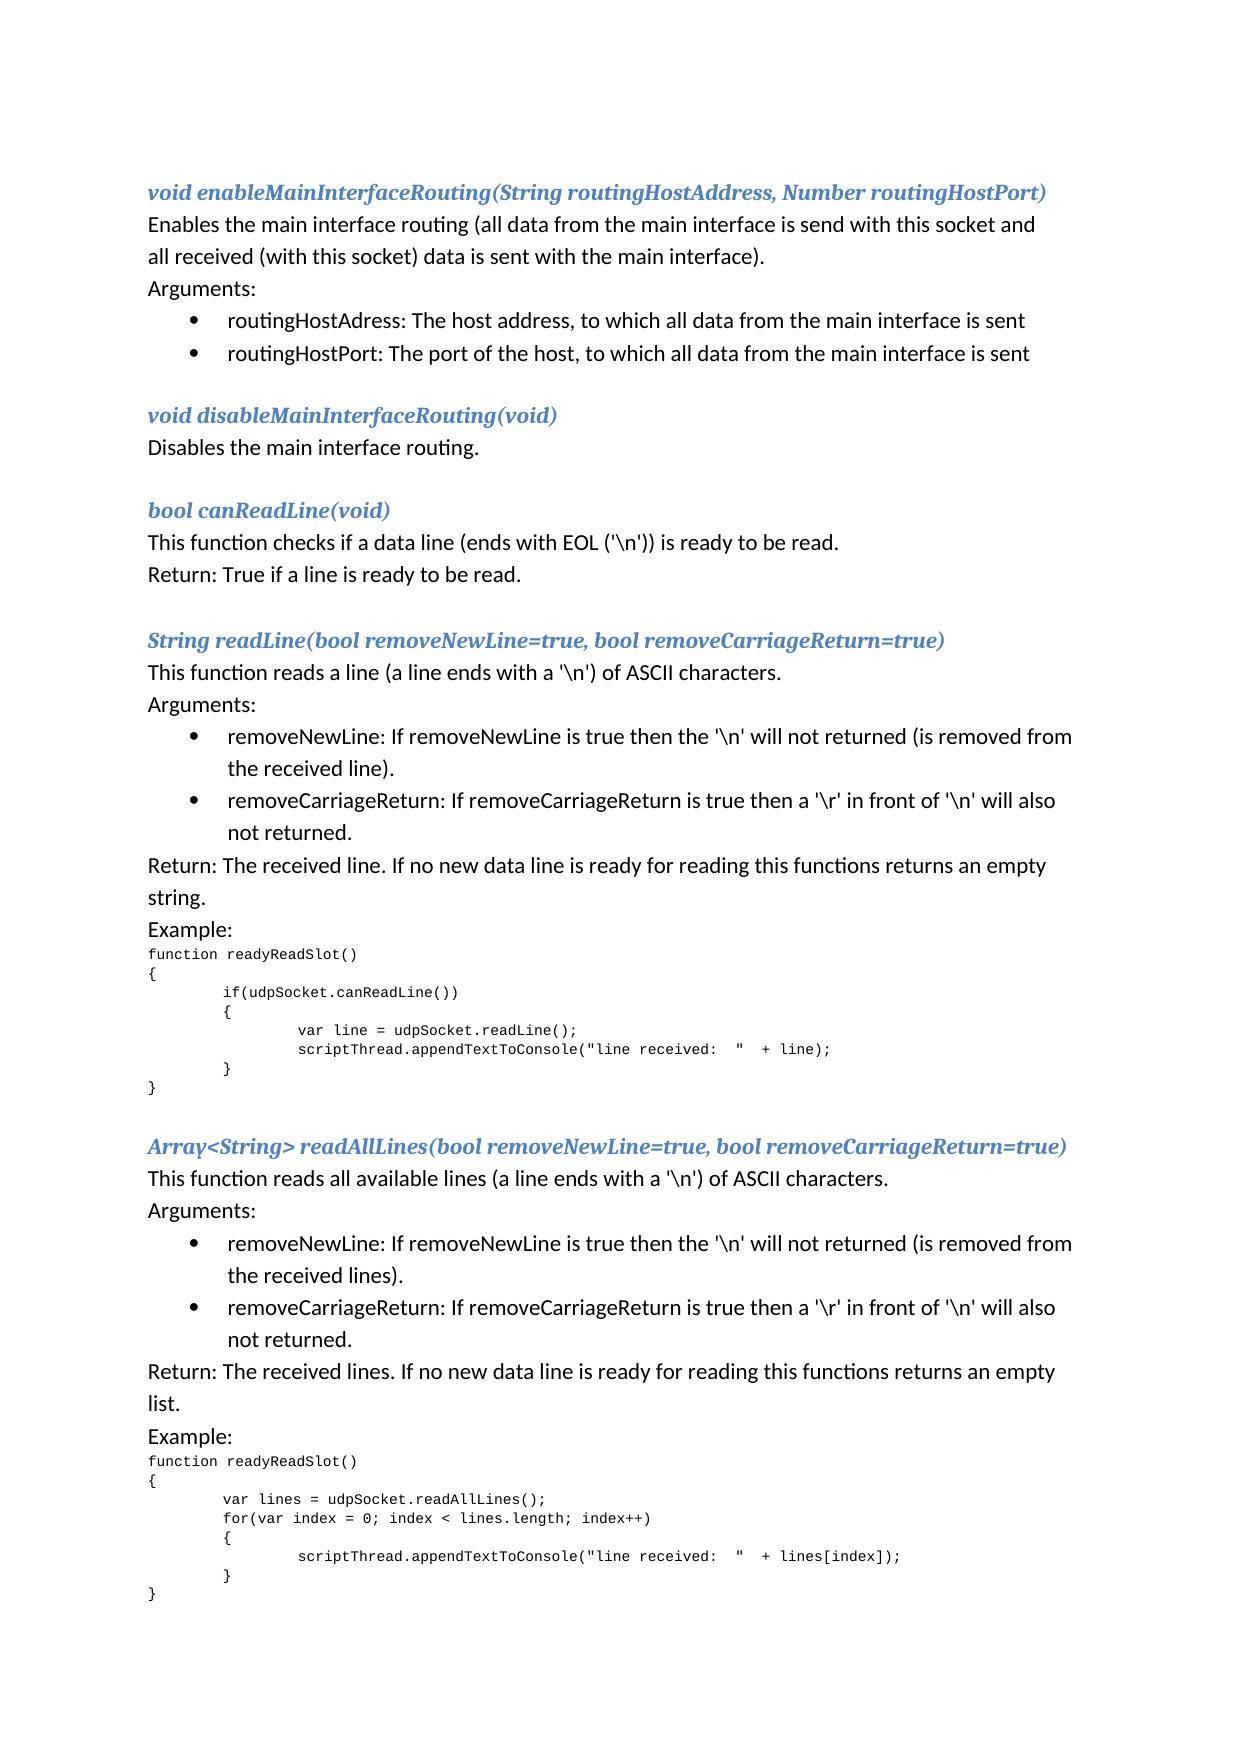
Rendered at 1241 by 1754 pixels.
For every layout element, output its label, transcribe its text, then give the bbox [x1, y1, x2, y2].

list removeNewLine: If removeNewLine is true then the '\n' will not returned (is removed from the received line). [190, 722, 1093, 782]
text Return: The received lines. If no new data line is ready for reading this functions returns an empty list. [148, 1357, 1093, 1418]
list removeCarriageReturn: If removeCarriageReturn is true then a '\r' in front of '\n' will also not returned. [190, 1293, 1093, 1353]
subtitle String readLine(bool removeNewLine=true, bool removeCarriageReturn=true) [148, 627, 1093, 654]
text function readyReadSlot() [148, 1454, 1093, 1471]
text Disables the main interface routing. [148, 433, 1093, 461]
list routingHostAdress: The host address, to which all data from the main interface is sent [190, 307, 1093, 334]
text for(var index = 0; index < lines.length; index++) [148, 1511, 1093, 1527]
list routingHostPort: The port of the host, to which all data from the main interface is sent [190, 339, 1093, 367]
text if(udpSocket.canReadLine()) [148, 985, 1093, 1002]
text var line = udpSocket.readLine(); [148, 1023, 1093, 1040]
text Return: True if a line is ready to be read. [148, 560, 1093, 588]
text scriptThread.appendTextToConsole("line received: " + lines[index]); [148, 1549, 1093, 1565]
text { [148, 966, 1093, 983]
text } [148, 1080, 1093, 1097]
text Arguments: [148, 274, 1093, 302]
text This function checks if a data line (ends with EOL ('\n')) is ready to be read. [148, 528, 1093, 556]
subtitle void enableMainInterfaceRouting(String routingHostAddress, Number routingHostPort) [148, 180, 1093, 206]
text } [148, 1587, 1093, 1603]
text all received (with this socket) data is sent with the main interface). [148, 242, 1093, 270]
subtitle Array<String> readAllLines(bool removeNewLine=true, bool removeCarriageReturn=true) [148, 1134, 1093, 1160]
text Return: The received line. If no new data line is ready for reading this functions returns an empty string. [148, 851, 1093, 911]
text scriptThread.appendTextToConsole("line received: " + line); [148, 1042, 1093, 1059]
list removeCarriageReturn: If removeCarriageReturn is true then a '\r' in front of '\n' will also not returned. [190, 786, 1093, 847]
list removeNewLine: If removeNewLine is true then the '\n' will not returned (is removed from the received lines). [190, 1229, 1093, 1289]
text Example: [148, 915, 1093, 943]
text Arguments: [148, 690, 1093, 718]
text } [148, 1568, 1093, 1584]
text { [148, 1473, 1093, 1489]
text Enables the main interface routing (all data from the main interface is send with this socket and [148, 210, 1093, 238]
text function readyReadSlot() [148, 947, 1093, 964]
text This function reads all available lines (a line ends with a '\n') of ASCII characters. [148, 1164, 1093, 1192]
text { [148, 1530, 1093, 1546]
text Arguments: [148, 1196, 1093, 1224]
text { [148, 1004, 1093, 1021]
text var lines = udpSocket.readAllLines(); [148, 1492, 1093, 1508]
text Example: [148, 1422, 1093, 1450]
subtitle bool canReadLine(void) [148, 498, 1093, 524]
text } [148, 1061, 1093, 1078]
text This function reads a line (a line ends with a '\n') of ASCII characters. [148, 658, 1093, 686]
subtitle void disableMainInterfaceRouting(void) [148, 403, 1093, 429]
